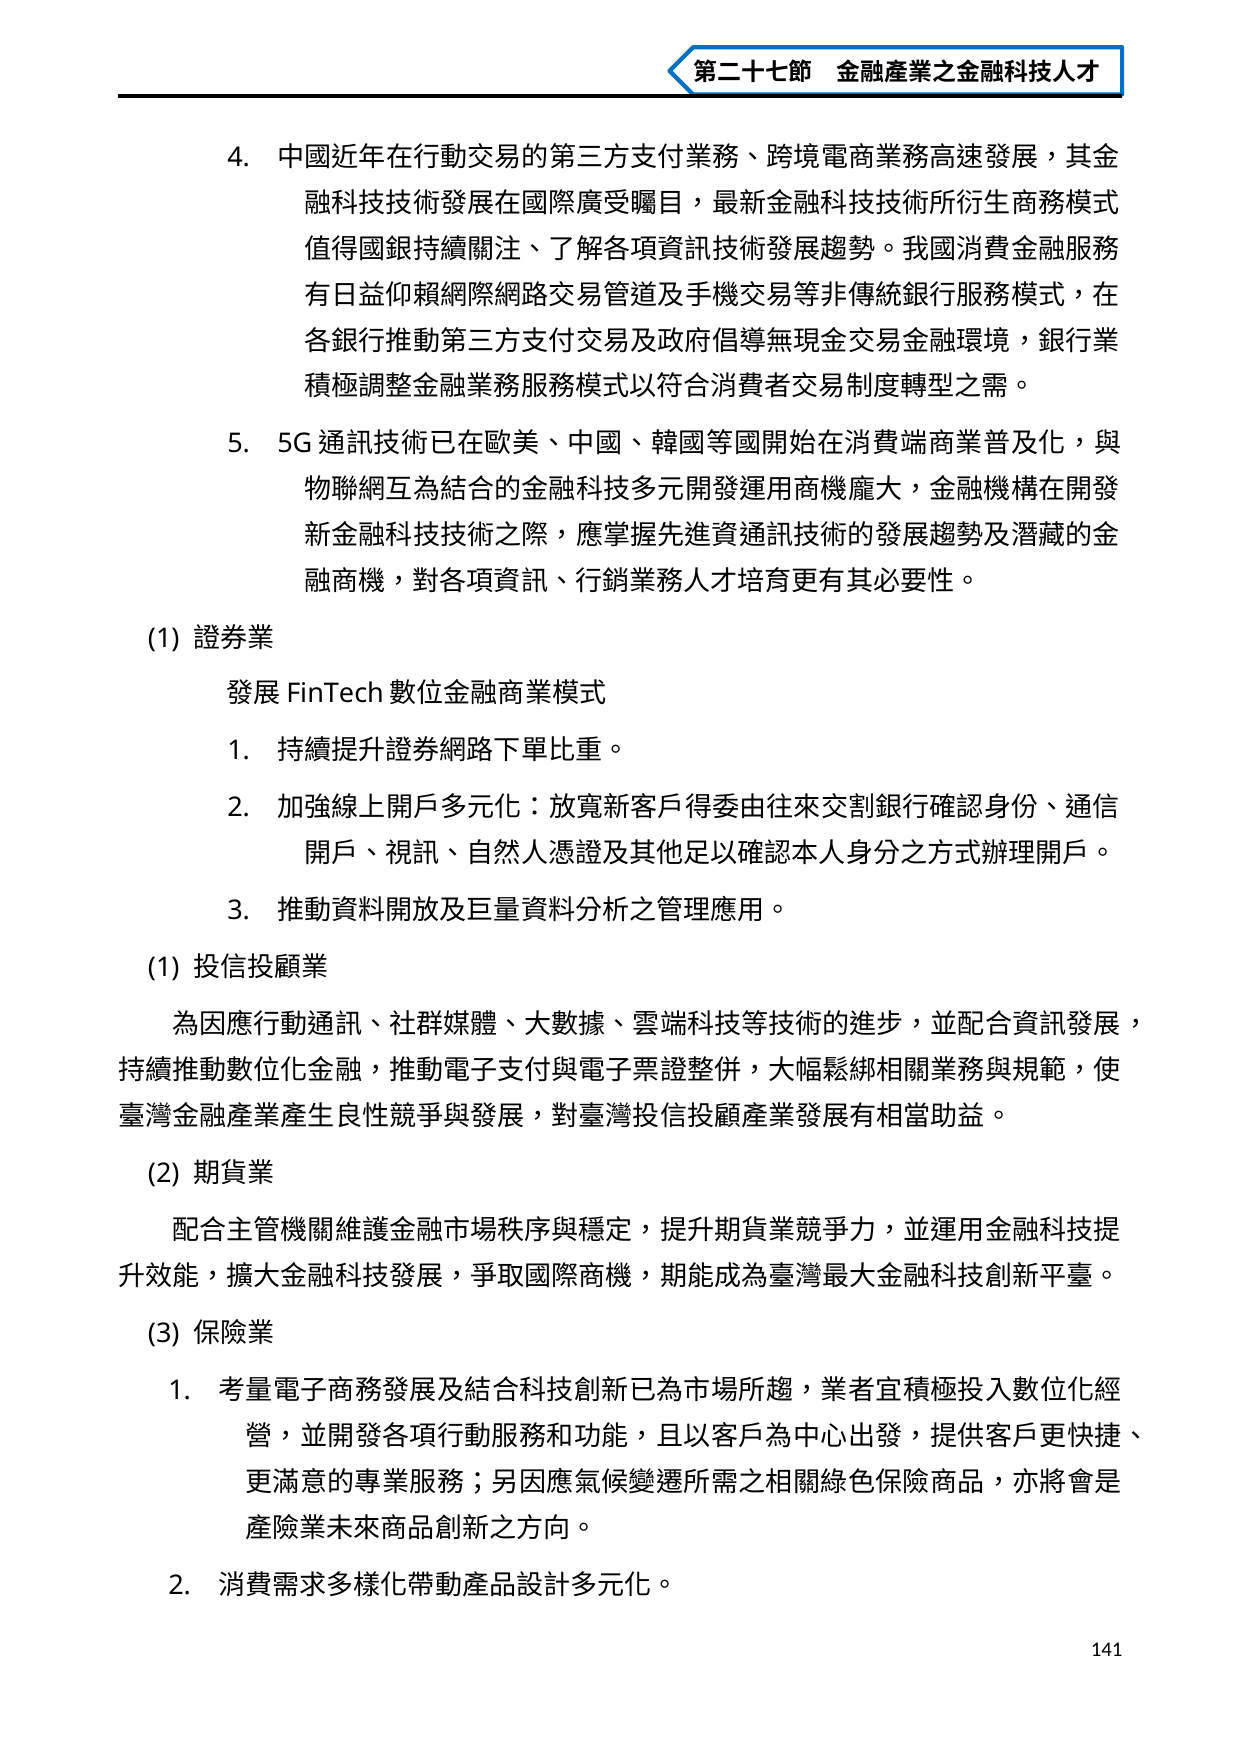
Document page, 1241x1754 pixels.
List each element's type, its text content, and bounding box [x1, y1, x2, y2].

list 保險業 [148, 1306, 1122, 1352]
list 投信投顧業 [148, 940, 1122, 986]
list 持續提升證券網路下單比重。 [227, 723, 1122, 769]
list 消費需求多樣化帶動產品設計多元化。 [168, 1557, 1122, 1603]
text 配合主管機關維護金融市場秩序與穩定，提升期貨業競爭力，並運用金融科技提升效能，擴大金融科技發展，爭取國際商機，期能成為臺灣最大金融科技創新平臺。 [118, 1203, 1122, 1294]
list 期貨業 [148, 1146, 1122, 1192]
text 發展FinTech數位金融商業模式 [172, 668, 1122, 712]
list 證券業 [148, 611, 1122, 657]
list 中國近年在行動交易的第三方支付業務、跨境電商業務高速發展，其金融科技技術發展在國際廣受矚目，最新金融科技技術所衍生商務模式值得國銀持續關注、了解各項資訊技術發展趨勢。我國消費金融服務有日益仰賴網際網路交易管道及手機交易等非傳統銀行服務模式，在各銀行推動第三方支付交易及政府倡導無現金交易金融環境，銀行業積極調整金融業務服務模式以符合消費者交易制度轉型之需。 [227, 130, 1122, 405]
list 考量電子商務發展及結合科技創新已為市場所趨，業者宜積極投入數位化經營，並開發各項行動服務和功能，且以客戶為中心出發，提供客戶更快捷、更滿意的專業服務；另因應氣候變遷所需之相關綠色保險商品，亦將會是產險業未來商品創新之方向。 [168, 1363, 1122, 1546]
list 5G通訊技術已在歐美、中國、韓國等國開始在消費端商業普及化，與物聯網互為結合的金融科技多元開發運用商機龐大，金融機構在開發新金融科技技術之際，應掌握先進資通訊技術的發展趨勢及潛藏的金融商機，對各項資訊、行銷業務人才培育更有其必要性。 [227, 416, 1122, 599]
list 加強線上開戶多元化：放寬新客戶得委由往來交割銀行確認身份、通信開戶、視訊、自然人憑證及其他足以確認本人身分之方式辦理開戶。 [227, 780, 1122, 872]
list 推動資料開放及巨量資料分析之管理應用。 [227, 883, 1122, 929]
text 為因應行動通訊、社群媒體、大數據、雲端科技等技術的進步，並配合資訊發展，持續推動數位化金融，推動電子支付與電子票證整併，大幅鬆綁相關業務與規範，使臺灣金融產業產生良性競爭與發展，對臺灣投信投顧產業發展有相當助益。 [118, 997, 1122, 1134]
